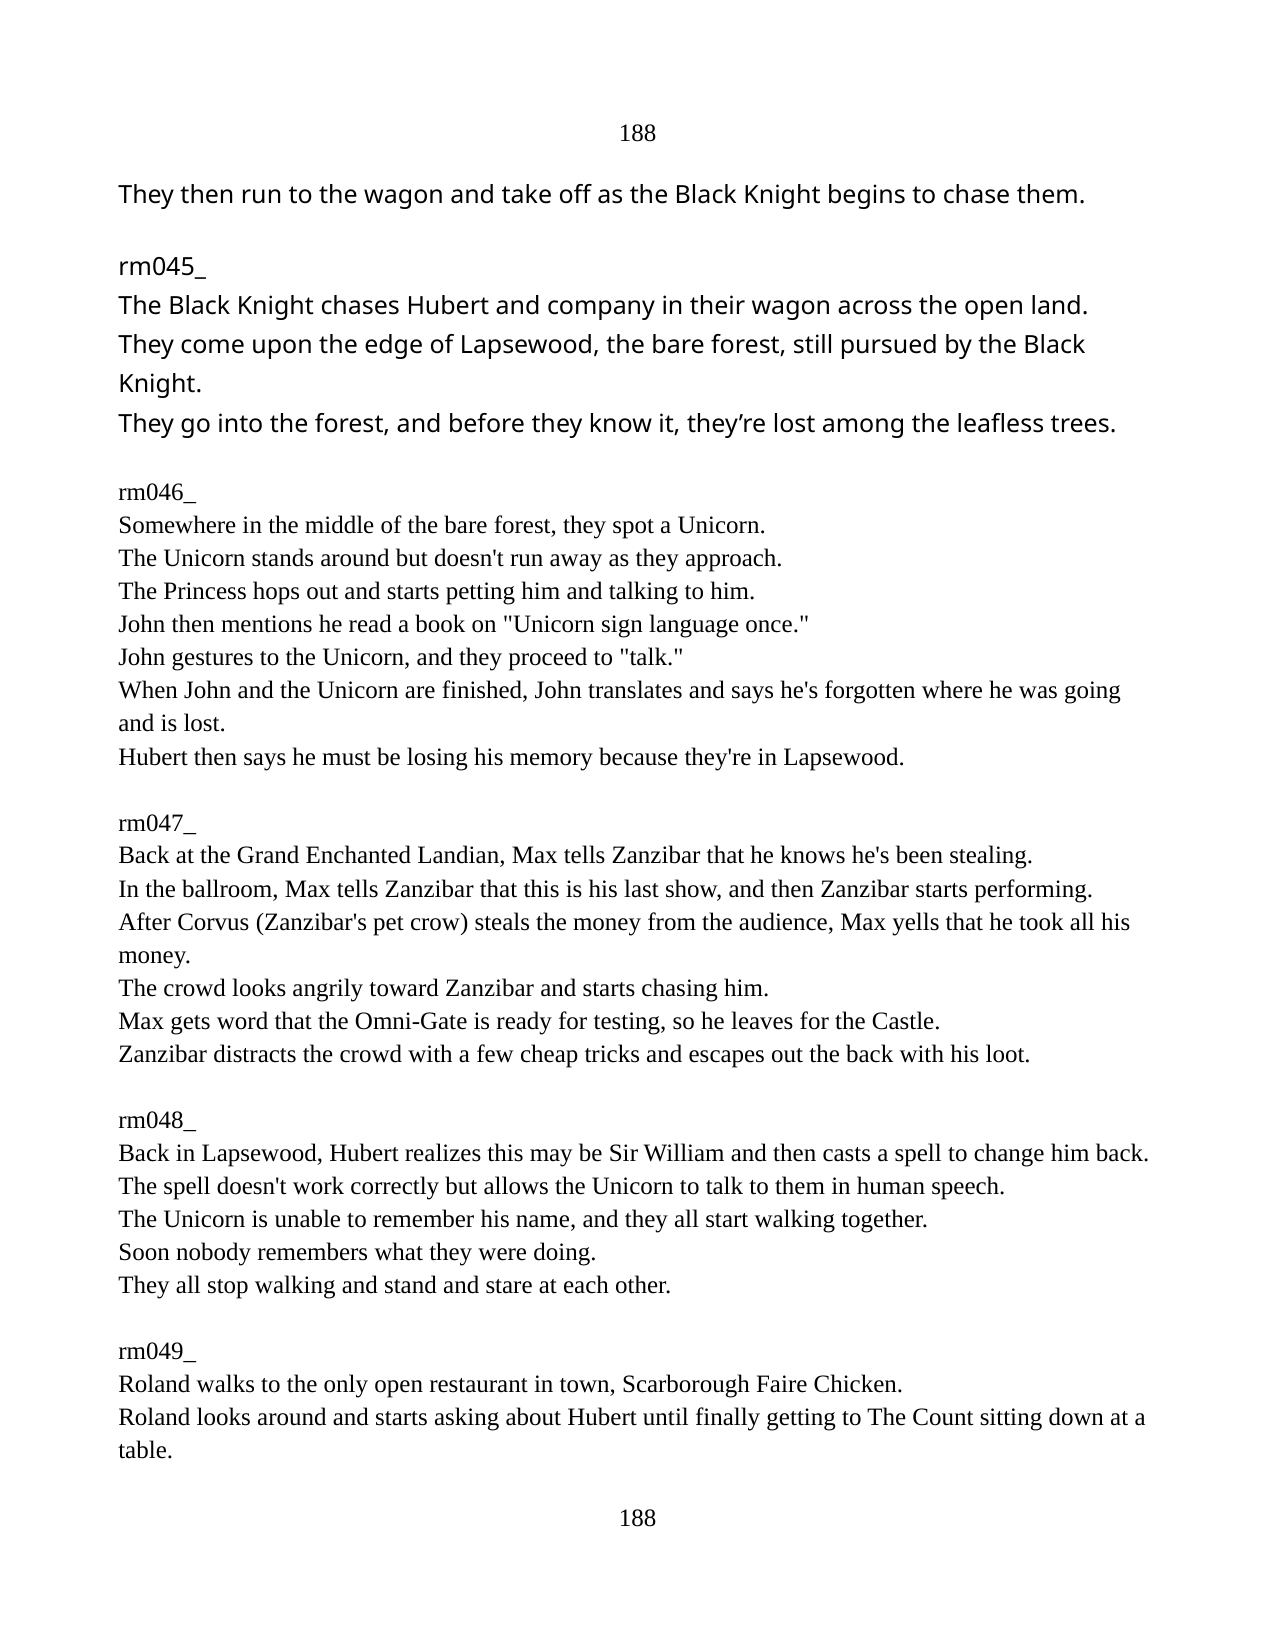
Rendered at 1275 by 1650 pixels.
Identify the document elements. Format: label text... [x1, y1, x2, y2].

text Roland looks around and starts asking about Hubert until finally getting to The Count sitting down at a table. [118, 1402, 1157, 1464]
text They come upon the edge of Lapsewood, the bare forest, still pursued by the Black Knight. [118, 327, 1157, 400]
text rm048_ [118, 1105, 1157, 1133]
text When John and the Unicorn are finished, John translates and says he's forgotten where he was going and is lost. [118, 676, 1157, 737]
text Hubert then says he must be losing his memory because they're in Lapsewood. [118, 742, 1157, 770]
text They all stop walking and stand and stare at each other. [118, 1270, 1157, 1299]
text Max gets word that the Omni-Gate is ready for testing, so he leaves for the Castle. [118, 1006, 1157, 1034]
text The crowd looks angrily toward Zanzibar and starts chasing him. [118, 973, 1157, 1001]
text The Unicorn stands around but doesn't run away as they approach. [118, 543, 1157, 572]
text The Unicorn is unable to remember his name, and they all start walking together. [118, 1204, 1157, 1233]
text They go into the forest, and before they know it, they’re lost among the leafless trees. [118, 405, 1157, 439]
text rm047_ [118, 808, 1157, 836]
text After Corvus (Zanzibar's pet crow) steals the money from the audience, Max yells that he took all his money. [118, 907, 1157, 968]
text The Black Knight chases Hubert and company in their wagon across the open land. [118, 288, 1157, 322]
text John then mentions he read a book on "Unicorn sign language once." [118, 609, 1157, 638]
text Zanzibar distracts the crowd with a few cheap tricks and escapes out the back with his loot. [118, 1039, 1157, 1067]
text The spell doesn't work correctly but allows the Unicorn to talk to them in human speech. [118, 1171, 1157, 1199]
text rm046_ [118, 477, 1157, 506]
text Back in Lapsewood, Hubert realizes this may be Sir William and then casts a spell to change him back. [118, 1138, 1157, 1167]
text rm049_ [118, 1336, 1157, 1365]
text Back at the Grand Enchanted Landian, Max tells Zanzibar that he knows he's been stealing. [118, 841, 1157, 869]
text Somewhere in the middle of the bare forest, they spot a Unicorn. [118, 510, 1157, 539]
text In the ballroom, Max tells Zanzibar that this is his last show, and then Zanzibar starts performing. [118, 874, 1157, 902]
text John gestures to the Unicorn, and they proceed to "talk." [118, 642, 1157, 671]
text They then run to the wagon and take off as the Black Knight begins to chase them. [118, 176, 1157, 210]
text Soon nobody remembers what they were doing. [118, 1237, 1157, 1266]
text The Princess hops out and starts petting him and talking to him. [118, 576, 1157, 605]
text rm045_ [118, 248, 1157, 283]
text Roland walks to the only open restaurant in town, Scarborough Faire Chicken. [118, 1369, 1157, 1398]
